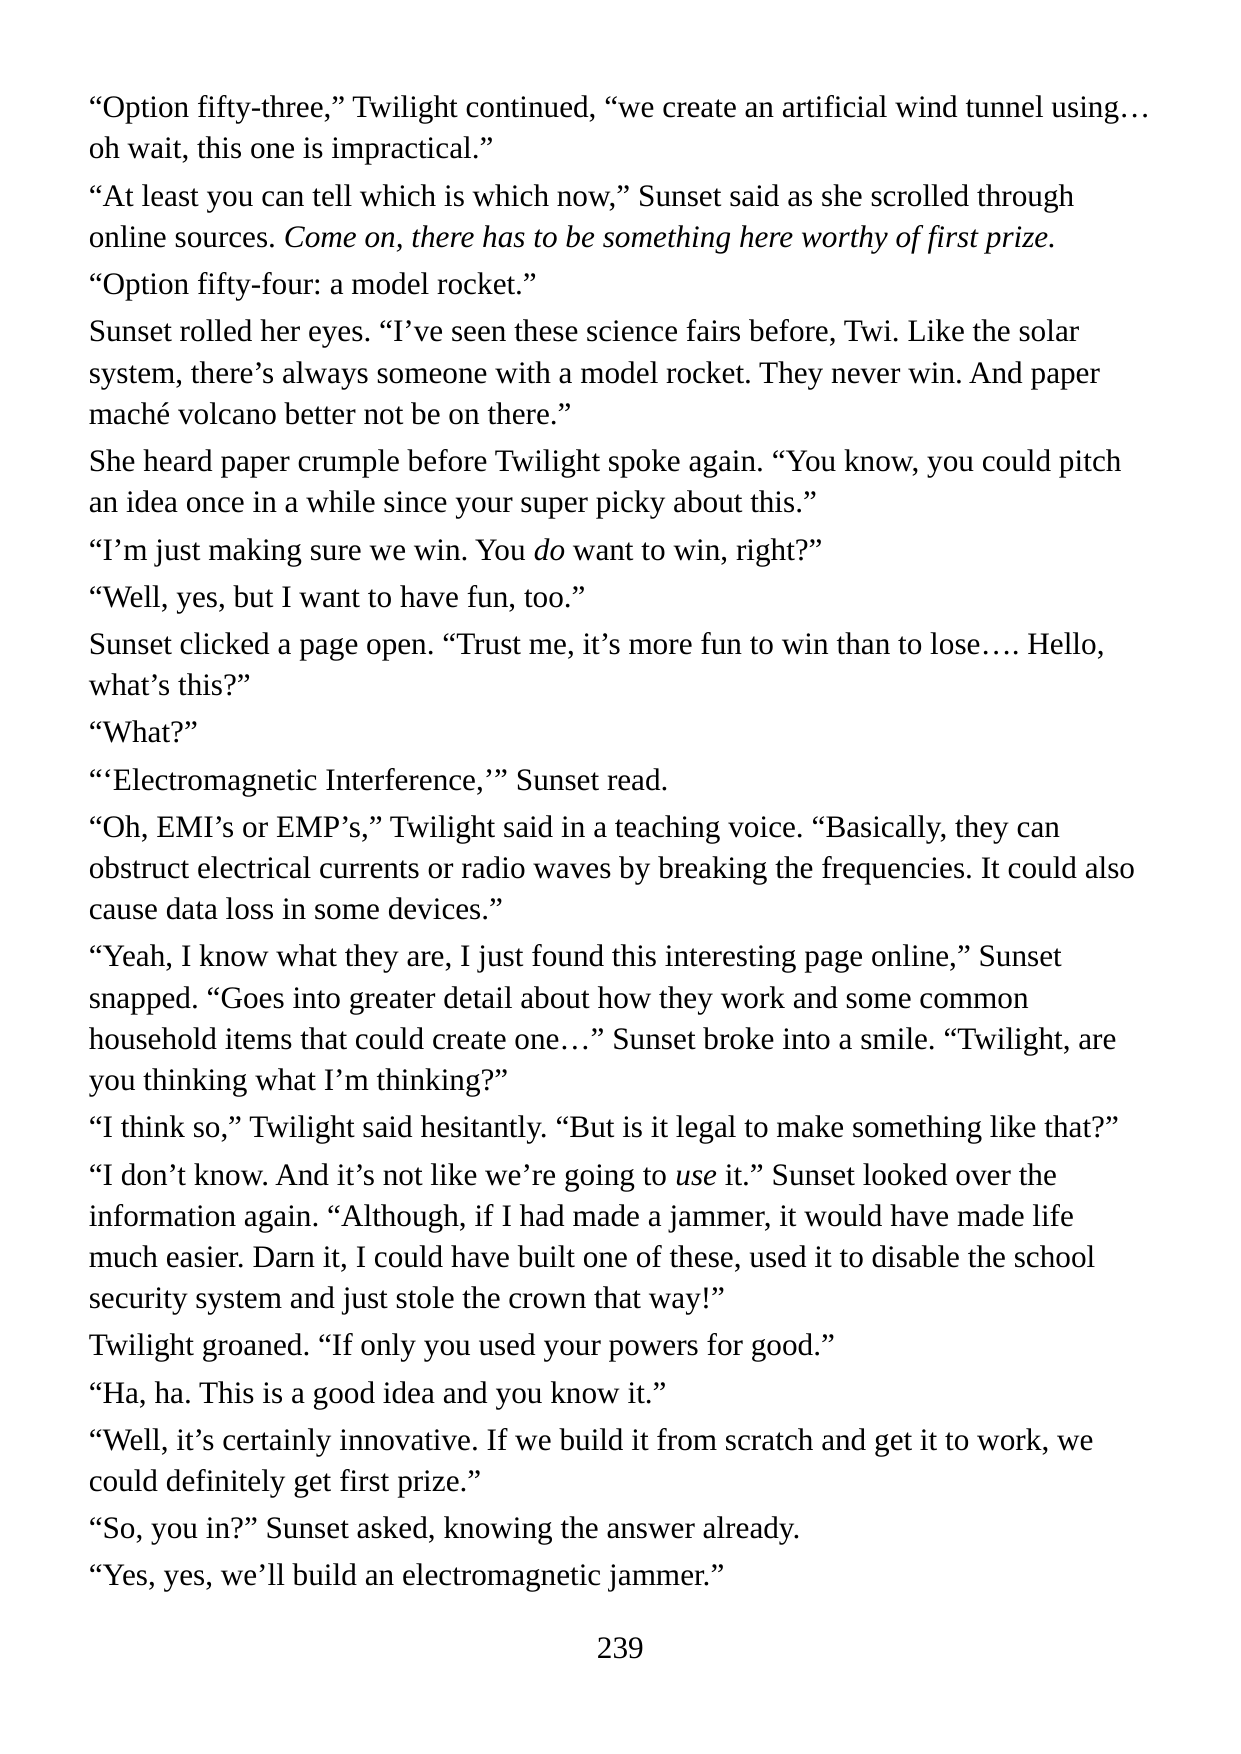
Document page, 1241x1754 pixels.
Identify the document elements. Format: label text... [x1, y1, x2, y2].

text “I don’t know. And it’s not like we’re going to use it.” Sunset looked over the information again. “Although, if I had made a jammer, it would have made life much easier. Darn it, I could have built one of these, used it to disable the school security system and just stole the crown that way!” [88, 1156, 1152, 1315]
text Sunset clicked a page open. “Trust me, it’s more fun to win than to lose…. Hello, what’s this?” [88, 625, 1152, 702]
text “At least you can tell which is which now,” Sunset said as she scrolled through online sources. Come on, there has to be something here worthy of first prize. [88, 177, 1152, 254]
text “I think so,” Twilight said hesitantly. “But is it legal to make something like that?” [88, 1108, 1152, 1144]
text Sunset rolled her eyes. “I’ve seen these science fairs before, Twi. Like the solar system, there’s always someone with a model rocket. They never win. And paper maché volcano better not be on there.” [88, 313, 1152, 431]
text “Well, it’s certainly innovative. If we build it from scratch and get it to work, we could definitely get first prize.” [88, 1421, 1152, 1498]
text “Option fifty-four: a model rocket.” [88, 265, 1152, 301]
text “Yes, yes, we’ll build an electromagnetic jammer.” [88, 1557, 1152, 1593]
text “So, you in?” Sunset asked, knowing the answer already. [88, 1509, 1152, 1545]
text “I’m just making sure we win. You do want to win, right?” [88, 531, 1152, 567]
text “Ha, ha. This is a good idea and you know it.” [88, 1374, 1152, 1410]
text “Well, yes, but I want to have fun, too.” [88, 578, 1152, 614]
text “Option fifty-three,” Twilight continued, “we create an artificial wind tunnel using… oh wait, this one is impractical.” [88, 88, 1152, 166]
text Twilight groaned. “If only you used your powers for good.” [88, 1327, 1152, 1363]
text “Yeah, I know what they are, I just found this interesting page online,” Sunset snapped. “Goes into greater detail about how they work and some common household items that could create one…” Sunset broke into a smile. “Twilight, are you thinking what I’m thinking?” [88, 938, 1152, 1097]
text She heard paper crumple before Twilight spoke again. “You know, you could pitch an idea once in a while since your super picky about this.” [88, 442, 1152, 519]
text “Oh, EMI’s or EMP’s,” Twilight said in a teaching voice. “Basically, they can obstruct electrical currents or radio waves by breaking the frequencies. It could also cause data loss in some devices.” [88, 808, 1152, 926]
text “‘Electromagnetic Interference,’” Sunset read. [88, 761, 1152, 797]
text “What?” [88, 713, 1152, 749]
